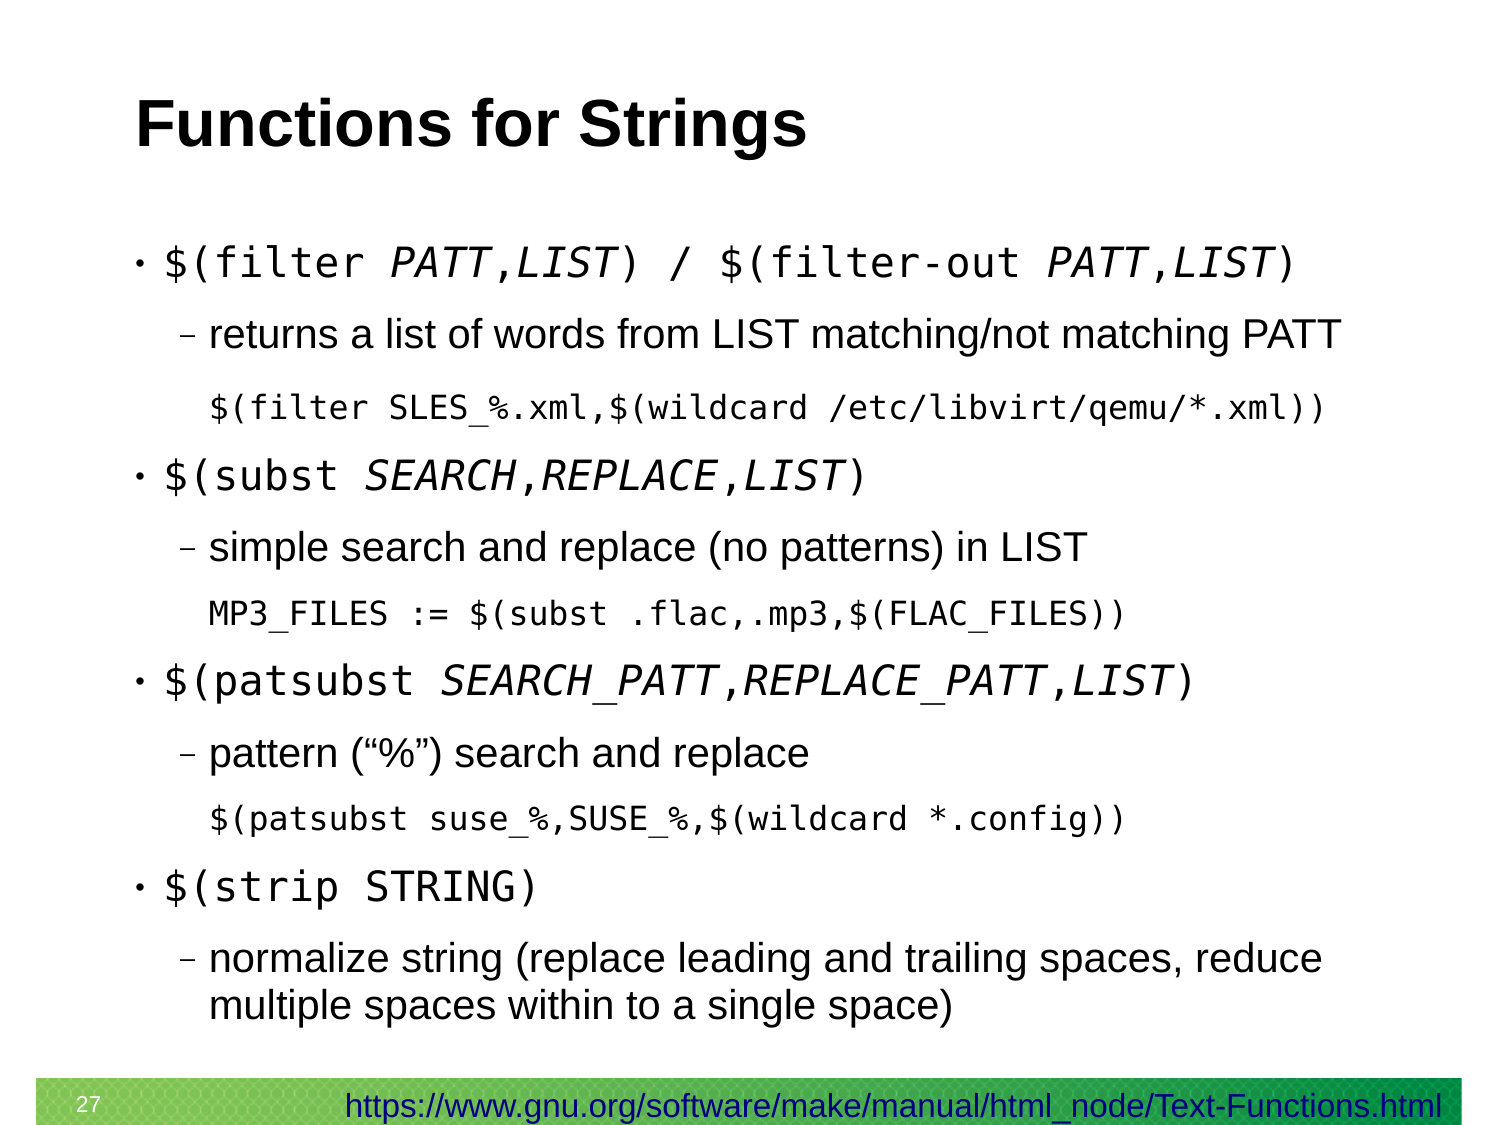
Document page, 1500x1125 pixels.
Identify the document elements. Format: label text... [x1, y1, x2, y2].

title Functions for Strings [135, 41, 1372, 204]
text_box https://www.gnu.org/software/make/manual/html_node/Text-Functions.html [330, 1080, 1460, 1125]
list $(filter PATT,LIST) / $(filter-out PATT,LIST) returns a list of words from LIST matching/not matching PATT $(filter SLES_%.xml,$(wildcard /etc/libvirt/qemu/*.xml)) $(subst SEARCH,REPLACE,LIST) simple search and replace (no patterns) in LIST MP3_FILES := $(subst .flac,.mp3,$(FLAC_FILES)) $(patsubst SEARCH_PATT,REPLACE_PATT,LIST) pattern (“%”) search and replace $(patsubst suse_%,SUSE_%,$(wildcard *.config)) $(strip STRING) normalize string (replace leading and trailing spaces, reduce multiple spaces within to a single space) [135, 238, 1372, 982]
picture [36, 1078, 1462, 1125]
